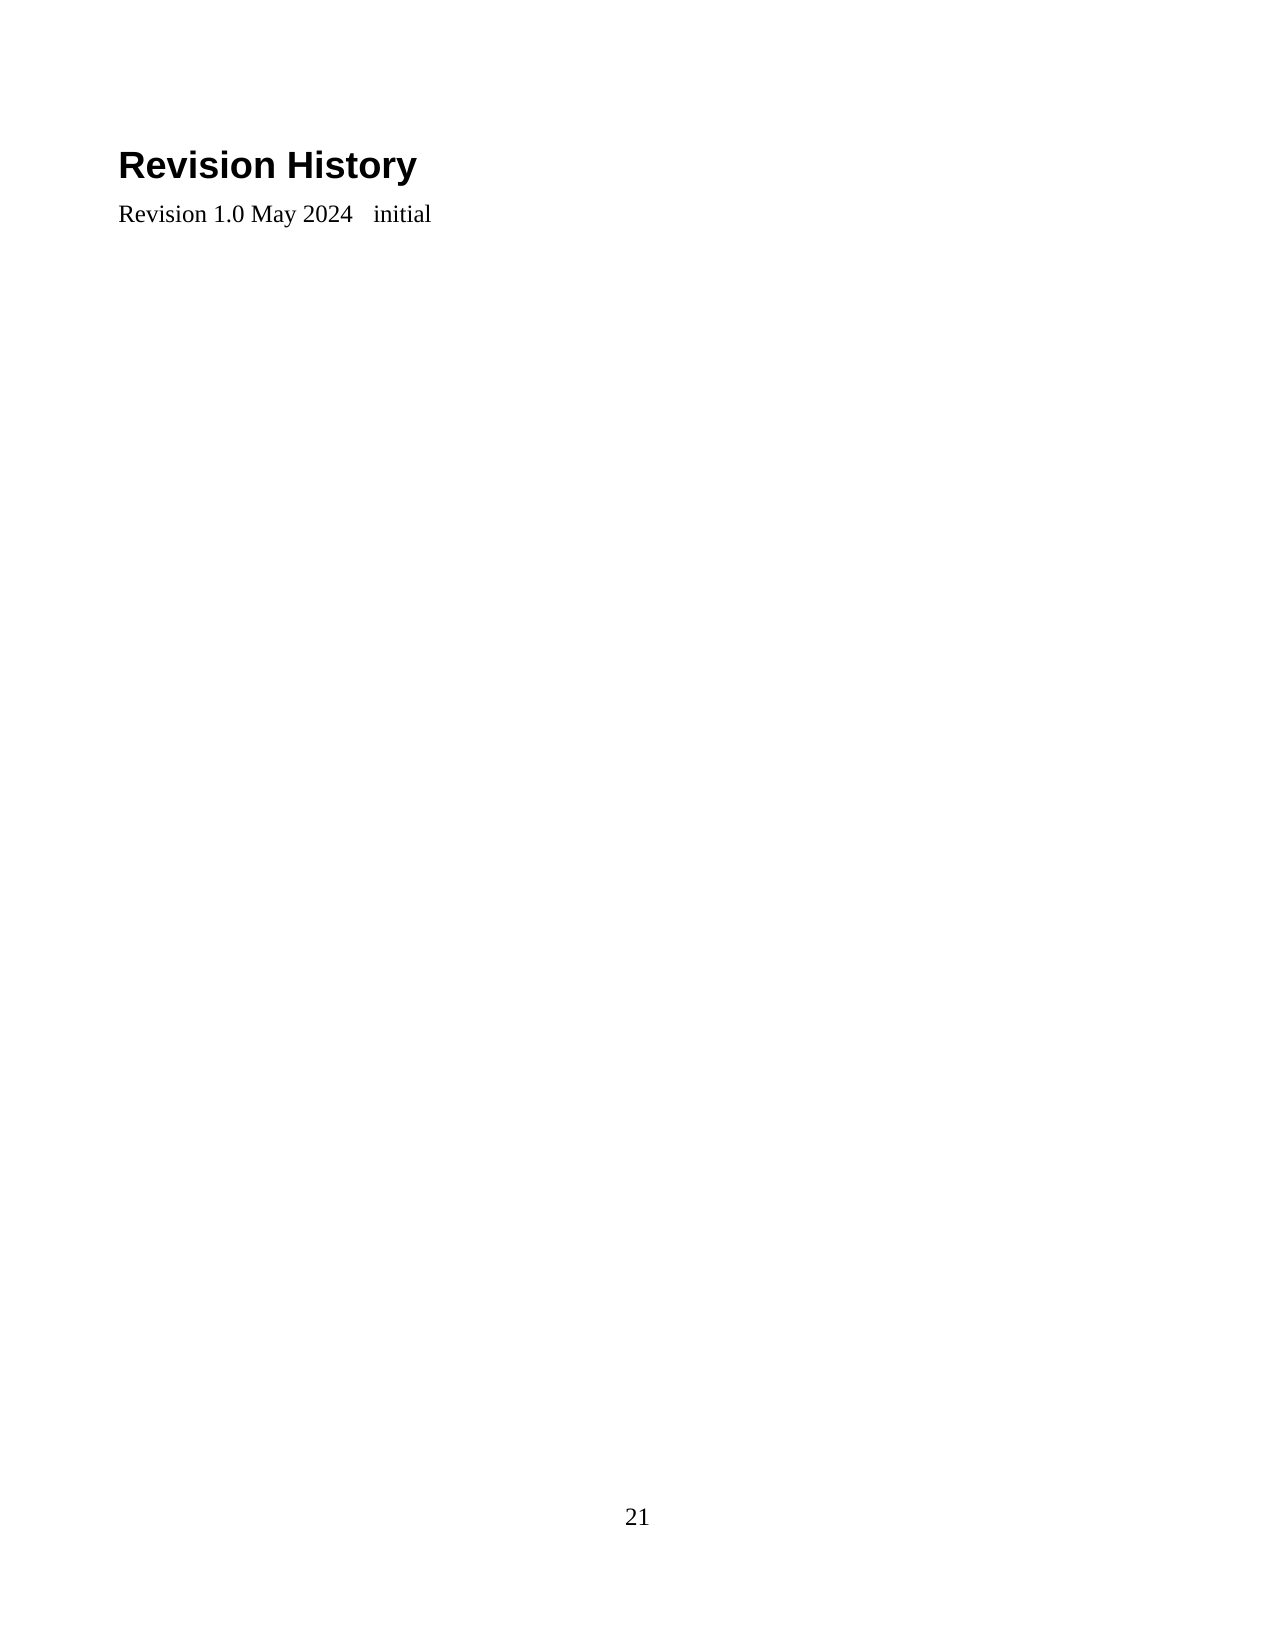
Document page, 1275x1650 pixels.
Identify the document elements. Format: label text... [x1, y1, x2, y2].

text Revision 1.0 May 2024 initial [118, 199, 1157, 228]
subtitle Revision History [118, 143, 1157, 187]
